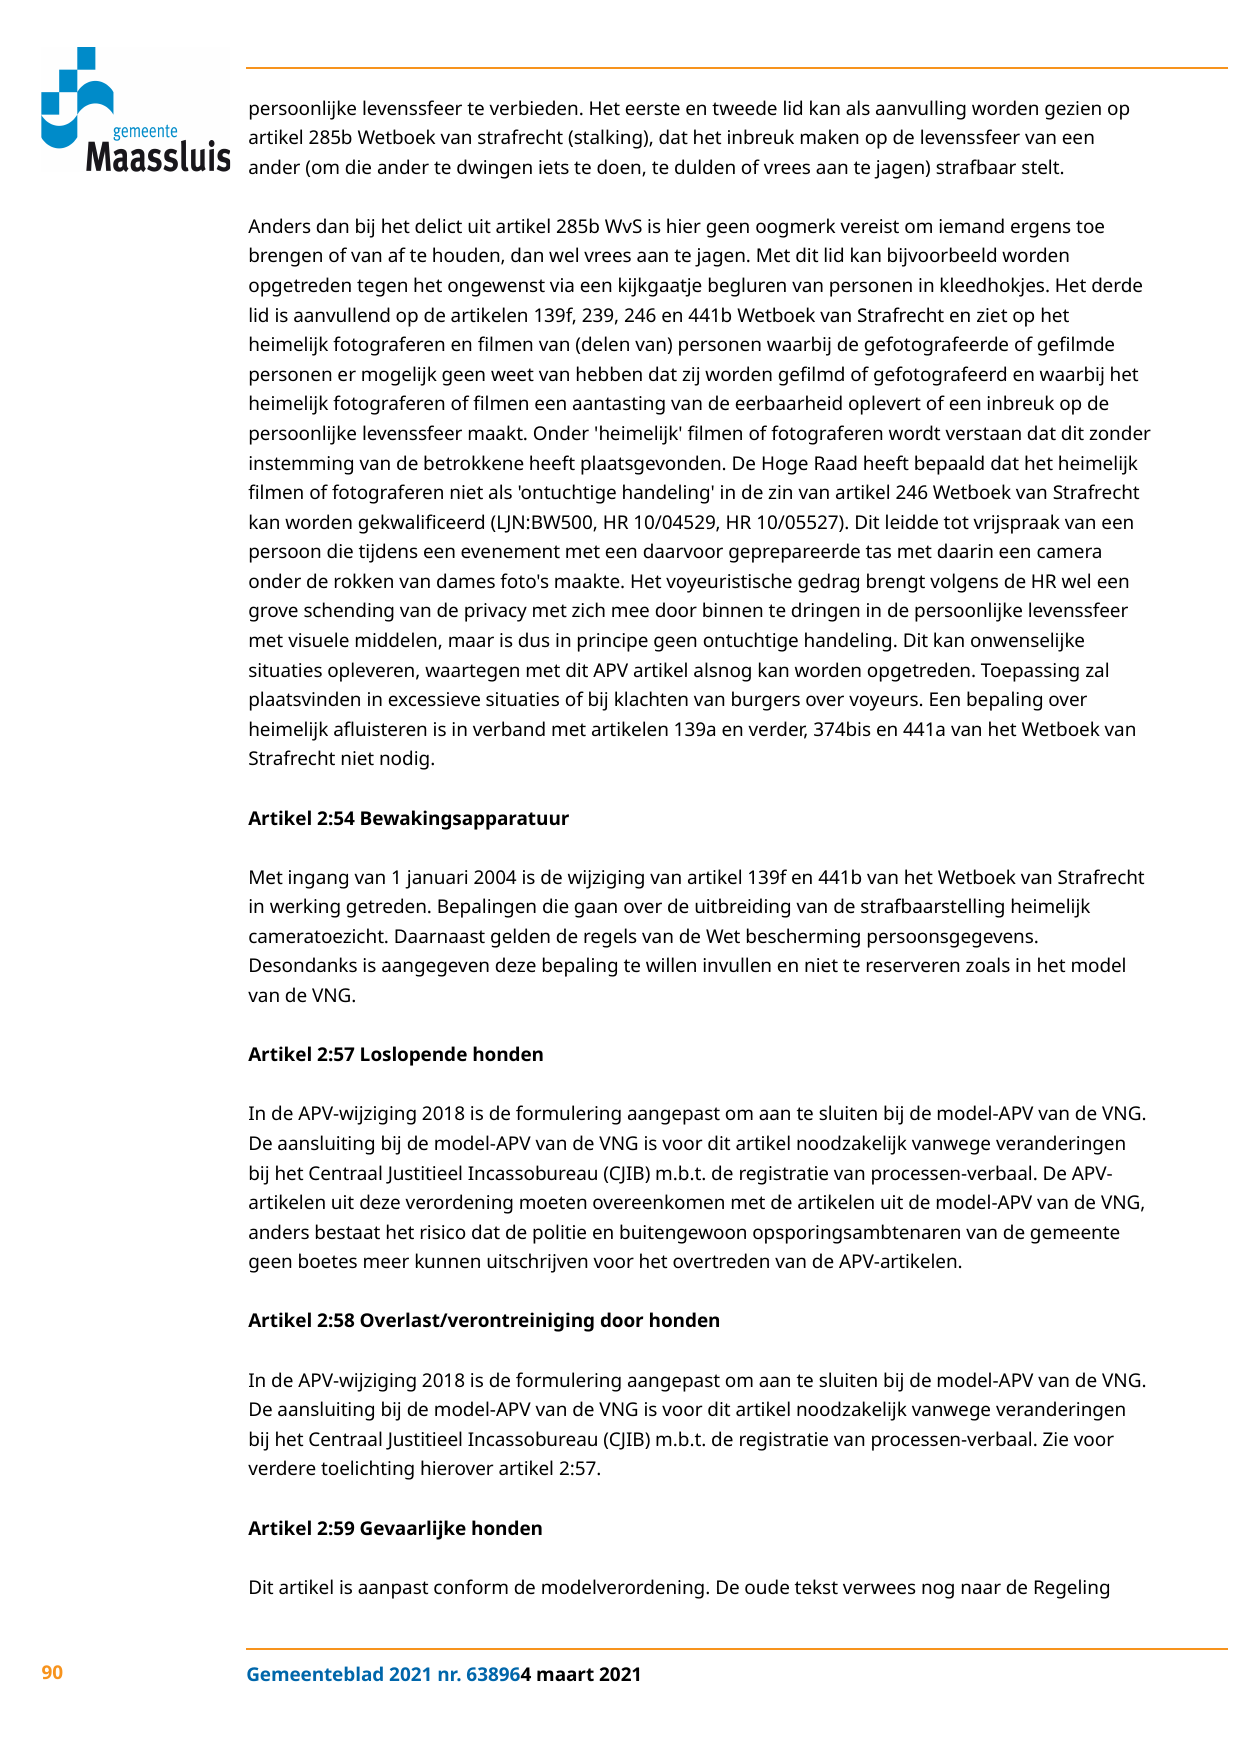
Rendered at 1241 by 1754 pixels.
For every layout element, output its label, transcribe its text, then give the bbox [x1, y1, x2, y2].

text In de APV-wijziging 2018 is de formulering aangepast om aan te sluiten bij de model-APV van de VNG. De aansluiting bij de model-APV van de VNG is voor dit artikel noodzakelijk vanwege veranderingen bij het Centraal Justitieel Incassobureau (CJIB) m.b.t. de registratie van processen-verbaal. Zie voor verdere toelichting hierover artikel 2:57. [248, 1367, 1152, 1481]
text Artikel 2:54 Bewakingsapparatuur [248, 805, 1152, 831]
text Artikel 2:58 Overlast/verontreiniging door honden [248, 1308, 1152, 1333]
text Artikel 2:59 Gevaarlijke honden [248, 1515, 1152, 1541]
picture [41, 47, 231, 172]
text persoonlijke levenssfeer te verbieden. Het eerste en tweede lid kan als aanvulling worden gezien op artikel 285b Wetboek van strafrecht (stalking), dat het inbreuk maken op de levenssfeer van een ander (om die ander te dwingen iets te doen, te dulden of vrees aan te jagen) strafbaar stelt. [248, 95, 1152, 180]
text Dit artikel is aanpast conform de modelverordening. De oude tekst verwees nog naar de Regeling [248, 1574, 1152, 1600]
text Artikel 2:57 Loslopende honden [248, 1041, 1152, 1067]
text Anders dan bij het delict uit artikel 285b WvS is hier geen oogmerk vereist om iemand ergens toe brengen of van af te houden, dan wel vrees aan te jagen. Met dit lid kan bijvoorbeeld worden opgetreden tegen het ongewenst via een kijkgaatje begluren van personen in kleedhokjes. Het derde lid is aanvullend op de artikelen 139f, 239, 246 en 441b Wetboek van Strafrecht en ziet op het heimelijk fotograferen en filmen van (delen van) personen waarbij de gefotografeerde of gefilmde personen er mogelijk geen weet van hebben dat zij worden gefilmd of gefotografeerd en waarbij het heimelijk fotograferen of filmen een aantasting van de eerbaarheid oplevert of een inbreuk op de persoonlijke levenssfeer maakt. Onder 'heimelijk' filmen of fotograferen wordt verstaan dat dit zonder instemming van de betrokkene heeft plaatsgevonden. De Hoge Raad heeft bepaald dat het heimelijk filmen of fotograferen niet als 'ontuchtige handeling' in de zin van artikel 246 Wetboek van Strafrecht kan worden gekwalificeerd (LJN:BW500, HR 10/04529, HR 10/05527). Dit leidde tot vrijspraak van een persoon die tijdens een evenement met een daarvoor geprepareerde tas met daarin een camera onder de rokken van dames foto's maakte. Het voyeuristische gedrag brengt volgens de HR wel een grove schending van de privacy met zich mee door binnen te dringen in de persoonlijke levenssfeer met visuele middelen, maar is dus in principe geen ontuchtige handeling. Dit kan onwenselijke situaties opleveren, waartegen met dit APV artikel alsnog kan worden opgetreden. Toepassing zal plaatsvinden in excessieve situaties of bij klachten van burgers over voyeurs. Een bepaling over heimelijk afluisteren is in verband met artikelen 139a en verder, 374bis en 441a van het Wetboek van Strafrecht niet nodig. [248, 213, 1152, 771]
text In de APV-wijziging 2018 is de formulering aangepast om aan te sluiten bij de model-APV van de VNG. De aansluiting bij de model-APV van de VNG is voor dit artikel noodzakelijk vanwege veranderingen bij het Centraal Justitieel Incassobureau (CJIB) m.b.t. de registratie van processen-verbaal. De APV-artikelen uit deze verordening moeten overeenkomen met de artikelen uit de model-APV van de VNG, anders bestaat het risico dat de politie en buitengewoon opsporingsambtenaren van de gemeente geen boetes meer kunnen uitschrijven voor het overtreden van de APV-artikelen. [248, 1101, 1152, 1274]
picture [41, 47, 77, 92]
text Met ingang van 1 januari 2004 is de wijziging van artikel 139f en 441b van het Wetboek van Strafrecht in werking getreden. Bepalingen die gaan over de uitbreiding van de strafbaarstelling heimelijk cameratoezicht. Daarnaast gelden de regels van de Wet bescherming persoonsgegevens. Desondanks is aangegeven deze bepaling te willen invullen en niet te reserveren zoals in het model van de VNG. [248, 864, 1152, 1008]
